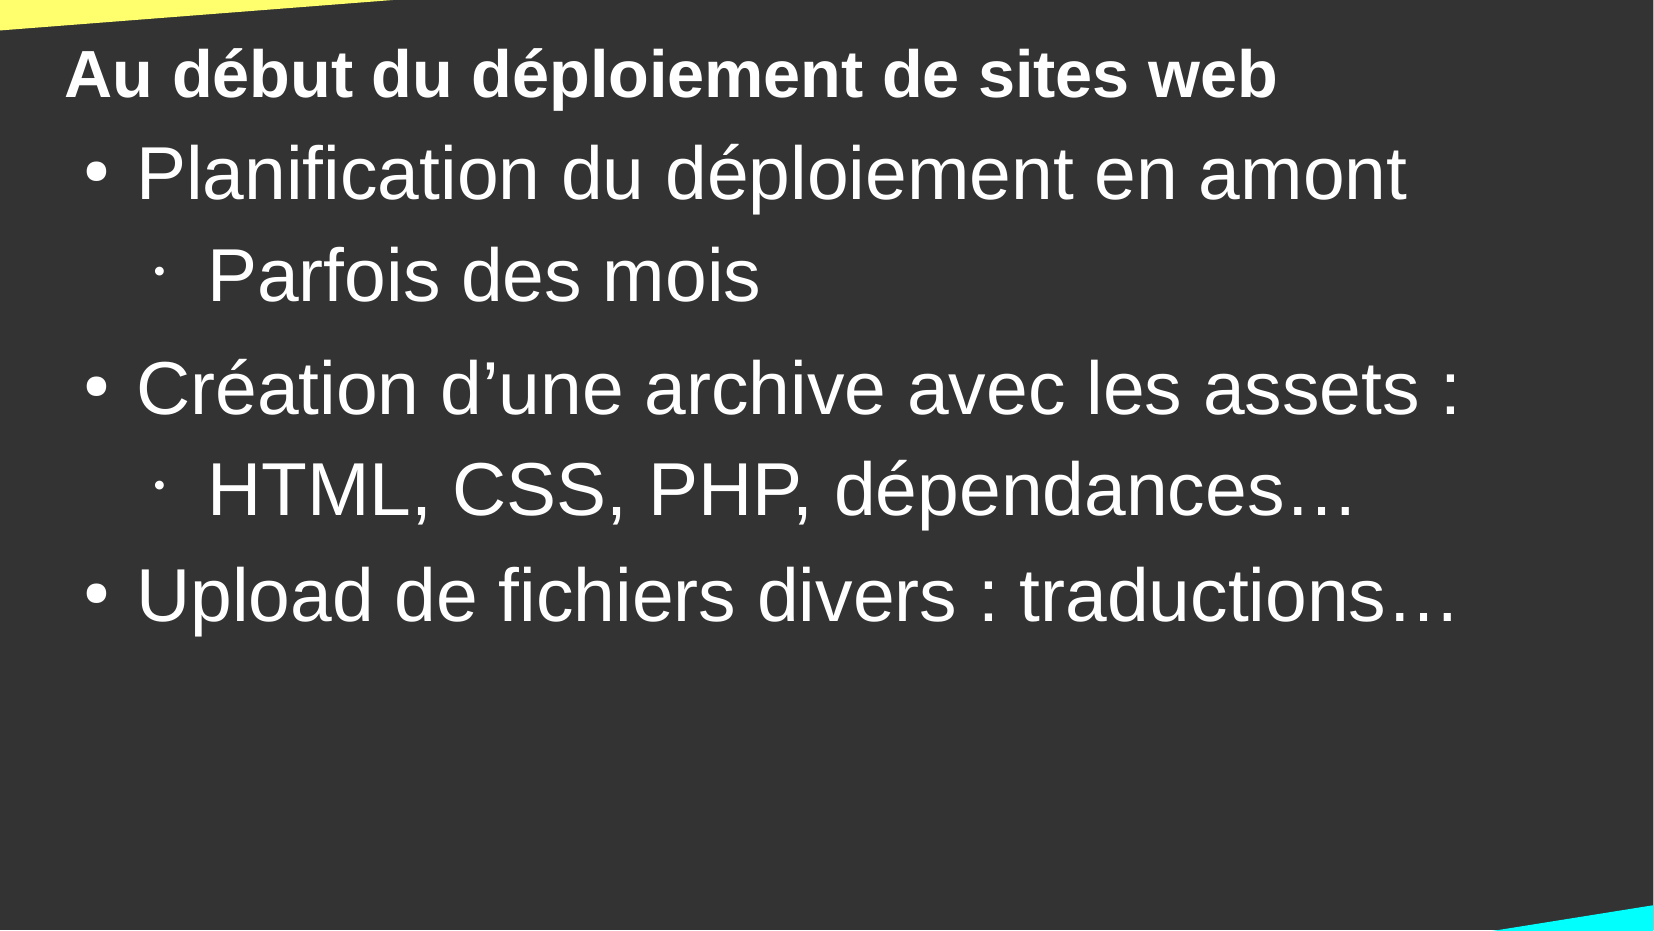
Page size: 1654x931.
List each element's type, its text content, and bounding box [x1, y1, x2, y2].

title Au début du déploiement de sites web [64, 37, 1365, 113]
list Planification du déploiement en amont Parfois des mois Création d’une archive avec les assets : HTML, CSS, PHP, dépendances… Upload de fichiers divers : traductions… [65, 131, 1544, 811]
text_box [0, 0, 393, 31]
text_box [1492, 905, 1654, 931]
